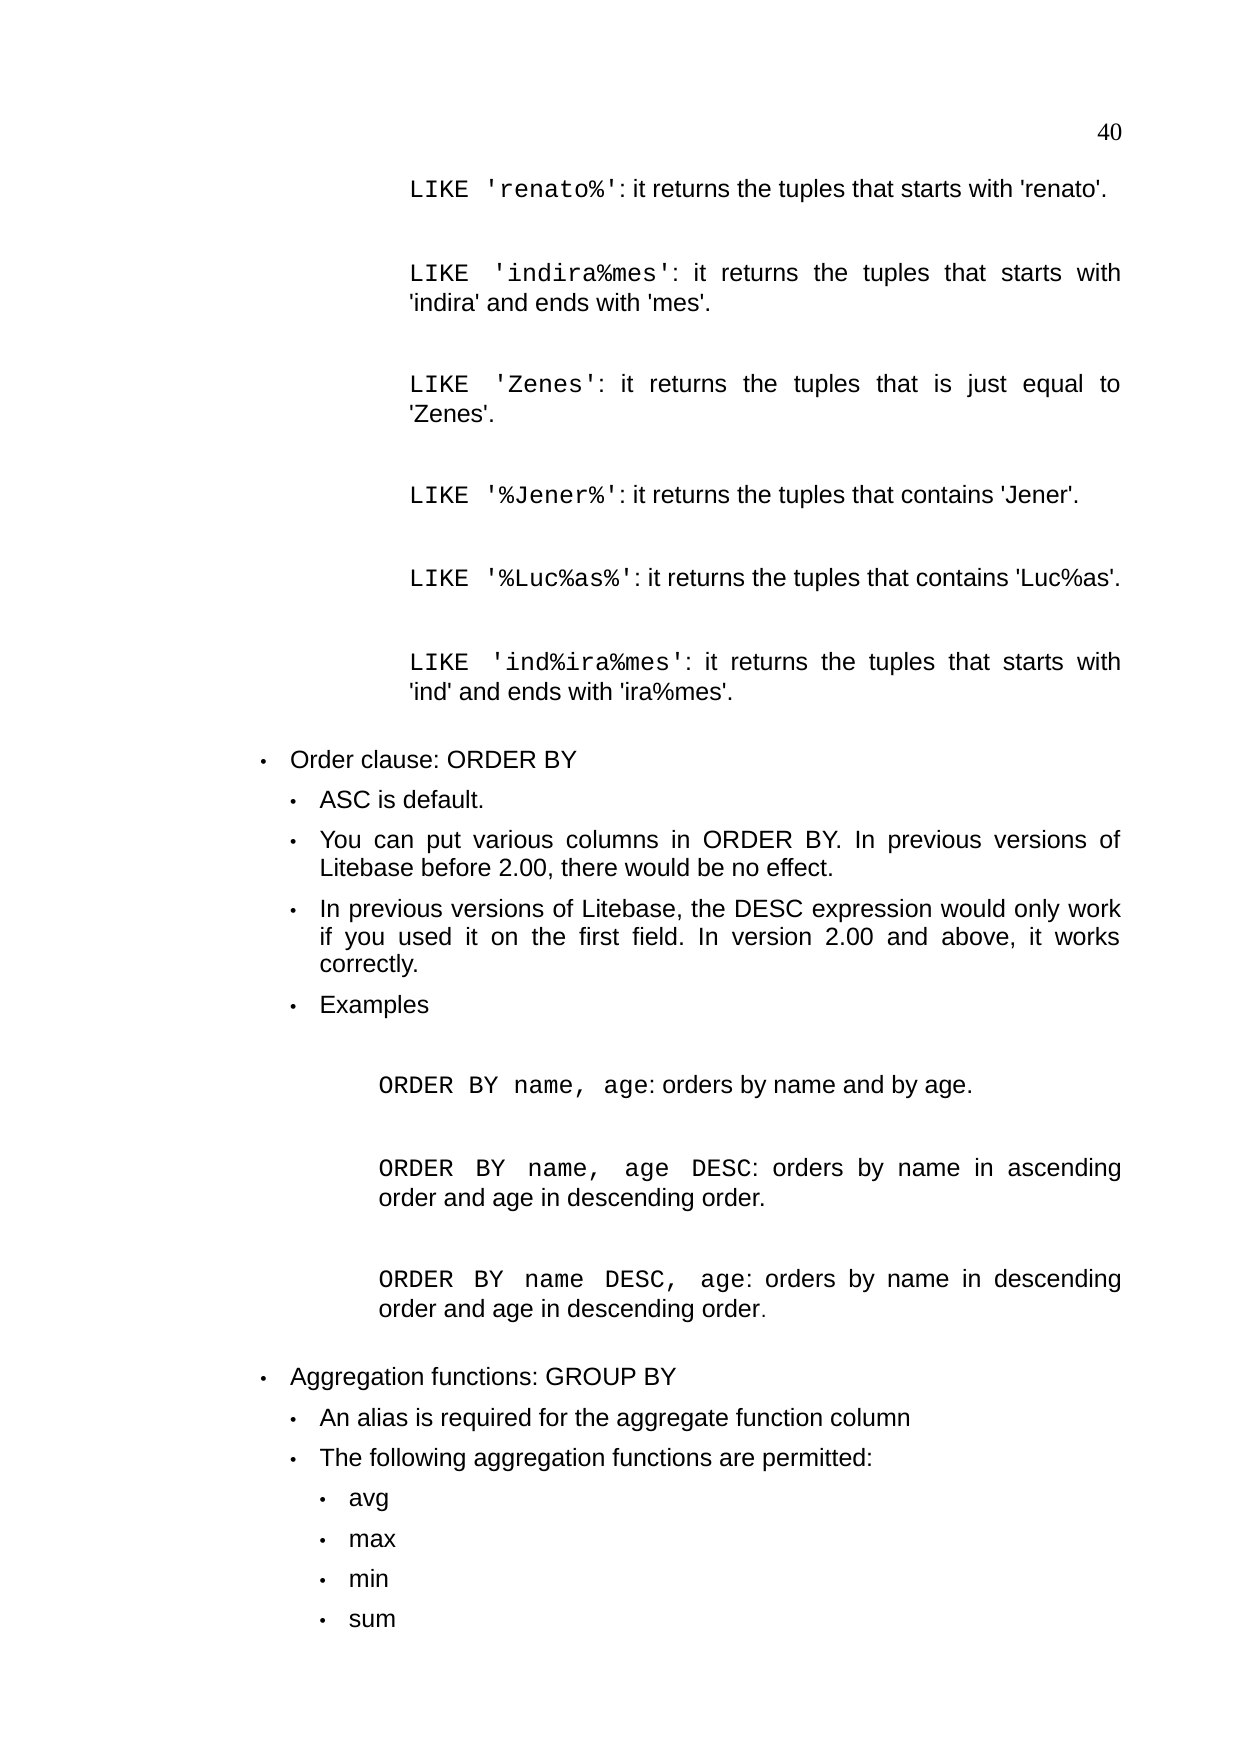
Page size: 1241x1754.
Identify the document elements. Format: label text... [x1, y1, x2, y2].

list In previous versions of Litebase, the DESC expression would only work if you used it on the first field. In version 2.00 and above, it works correctly. [290, 894, 1122, 978]
list LIKE '%Jener%': it returns the tuples that contains 'Jener'. [379, 481, 1122, 511]
list An alias is required for the aggregate function column [290, 1403, 1122, 1431]
list You can put various columns in ORDER BY. In previous versions of Litebase before 2.00, there would be no effect. [290, 826, 1122, 882]
list max [319, 1524, 1122, 1552]
list ASC is default. [290, 786, 1122, 814]
list Order clause: ORDER BY [260, 746, 1122, 773]
list LIKE 'renato%': it returns the tuples that starts with 'renato'. [379, 175, 1122, 205]
list sum [319, 1605, 1122, 1633]
list LIKE 'indira%mes': it returns the tuples that starts with 'indira' and ends with 'mes'. [379, 258, 1122, 317]
list The following aggregation functions are permitted: [290, 1444, 1122, 1472]
list LIKE 'Zenes': it returns the tuples that is just equal to 'Zenes'. [379, 370, 1122, 428]
list Examples [290, 991, 1122, 1018]
list LIKE '%Luc%as%': it returns the tuples that contains 'Luc%as'. [379, 564, 1122, 594]
list ORDER BY name, age DESC: orders by name in ascending order and age in descending order. [349, 1154, 1122, 1212]
list ORDER BY name DESC, age: orders by name in descending order and age in descending order. [349, 1265, 1122, 1351]
list Aggregation functions: GROUP BY [260, 1363, 1122, 1391]
list min [319, 1565, 1122, 1593]
list LIKE 'ind%ira%mes': it returns the tuples that starts with 'ind' and ends with 'ira%mes'. [379, 647, 1122, 733]
list avg [319, 1484, 1122, 1512]
list ORDER BY name, age: orders by name and by age. [349, 1071, 1122, 1101]
